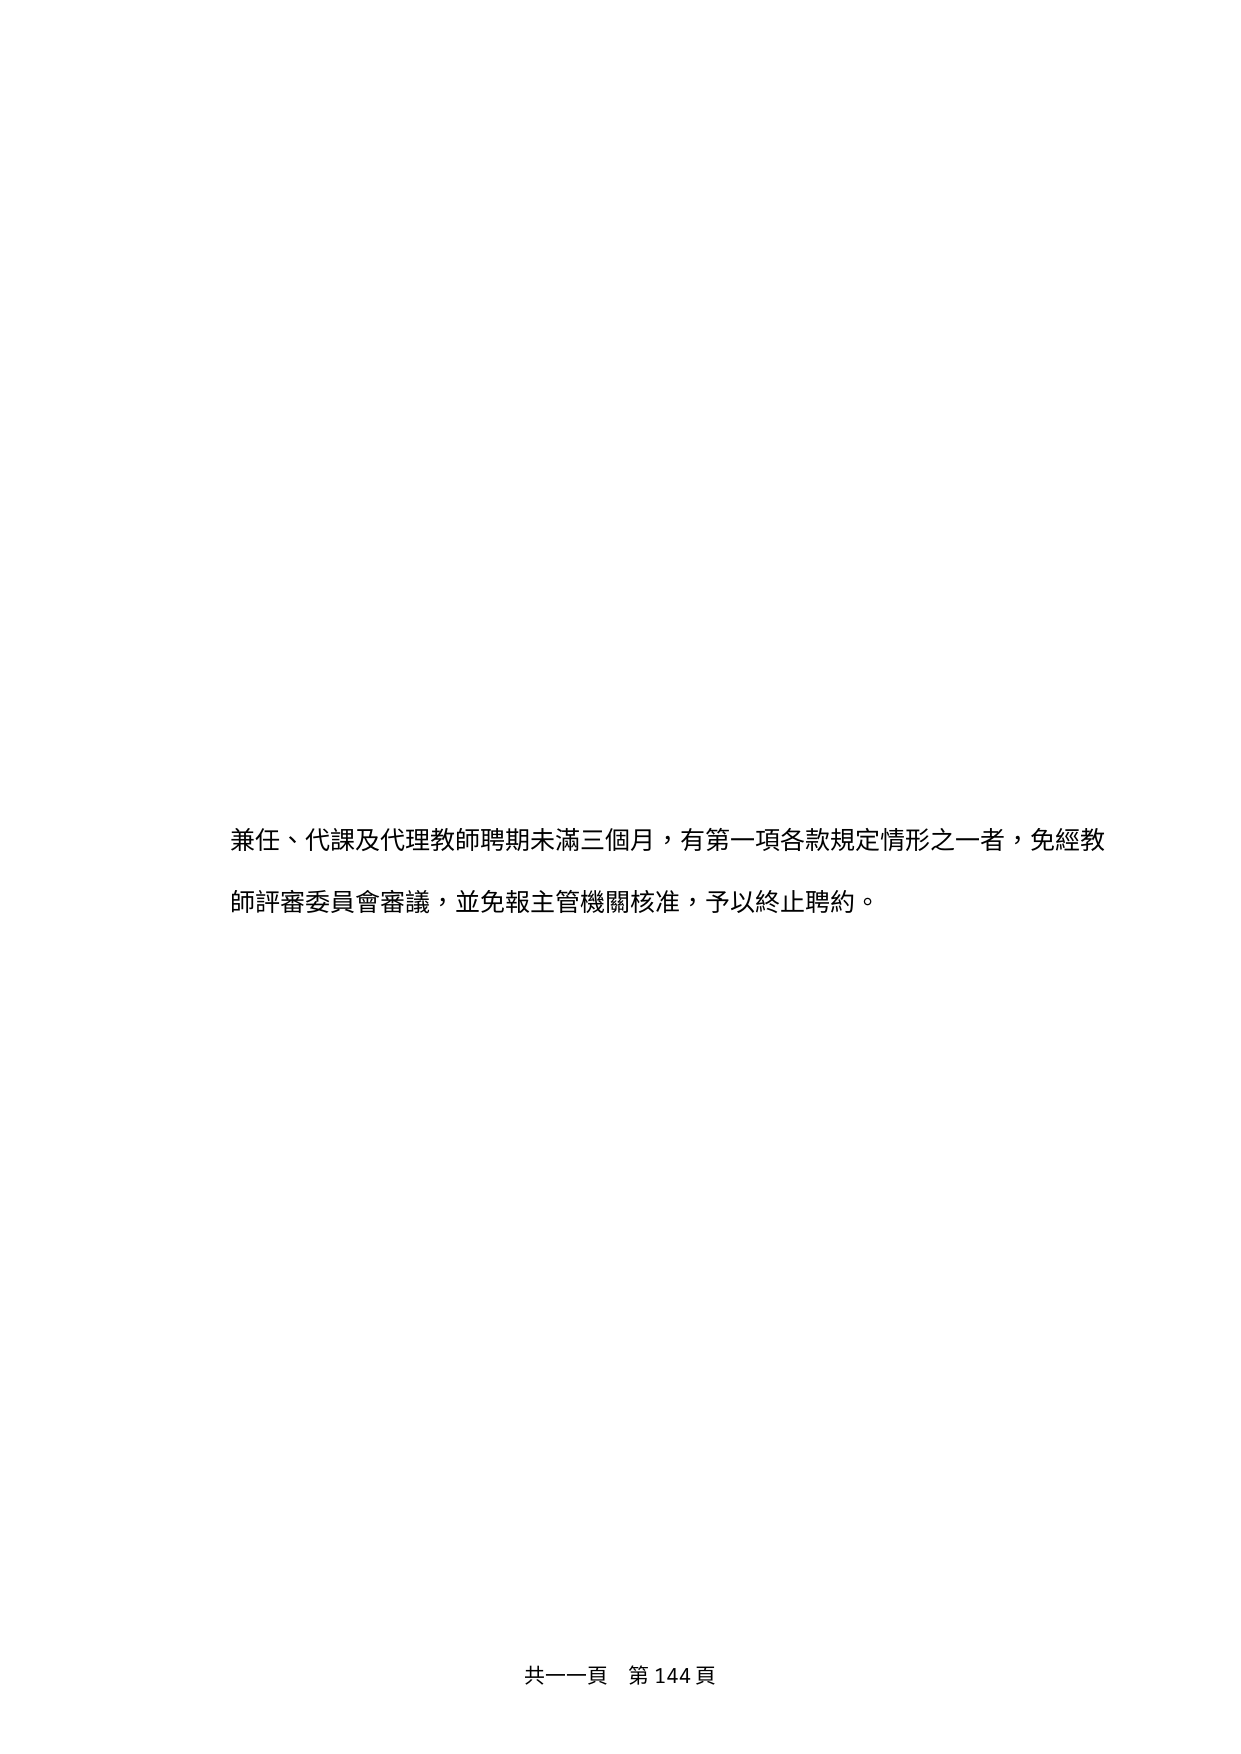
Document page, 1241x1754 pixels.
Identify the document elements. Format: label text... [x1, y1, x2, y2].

text 兼任、代課及代理教師聘期未滿三個月，有第一項各款規定情形之一者，免經教師評審委員會審議，並免報主管機關核准，予以終止聘約。 [231, 797, 1122, 922]
